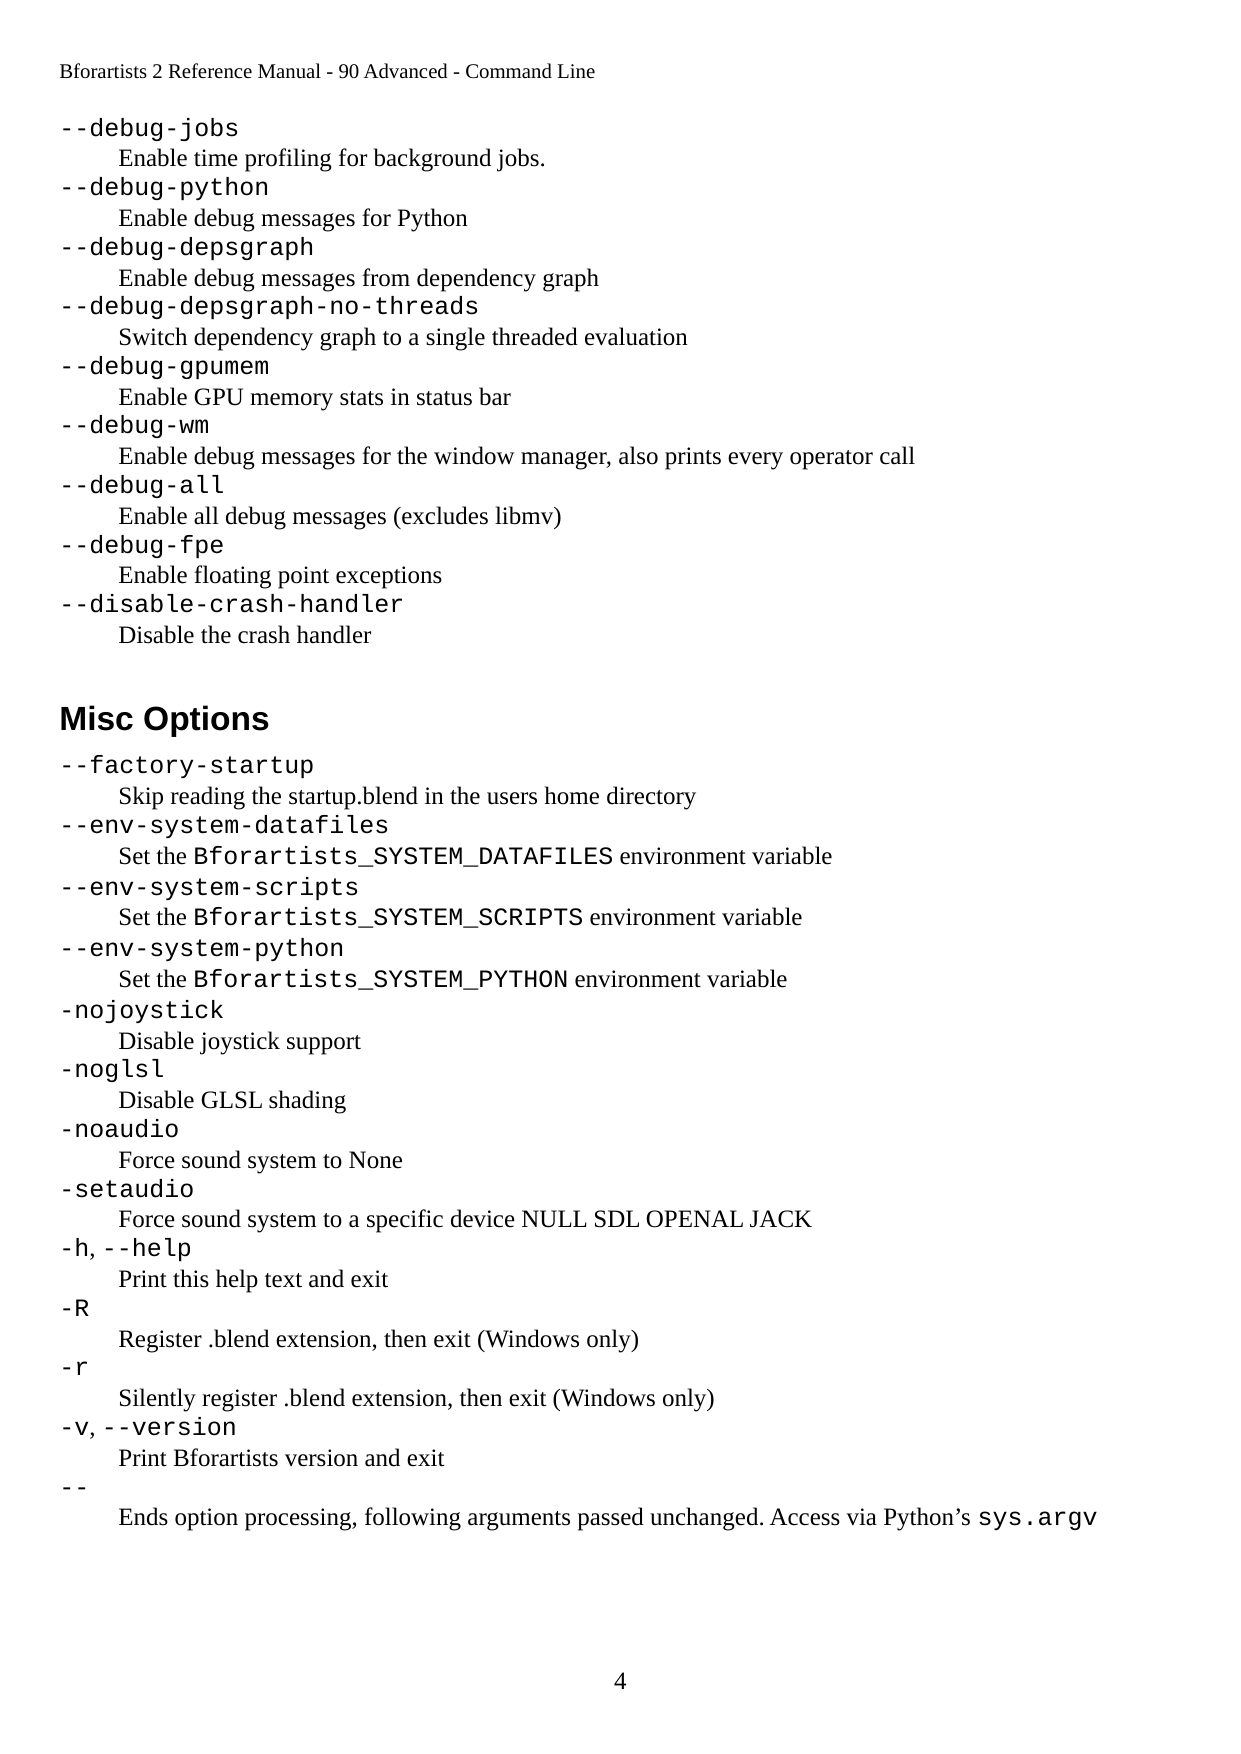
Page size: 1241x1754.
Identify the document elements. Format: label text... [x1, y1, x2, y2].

list Disable the crash handler [118, 620, 1181, 649]
subtitle --debug-depsgraph-no-threads [59, 291, 1181, 322]
list Set the Bforartists_SYSTEM_SCRIPTS environment variable [118, 902, 1181, 933]
subtitle -noglsl [59, 1054, 1181, 1085]
list Enable GPU memory stats in status bar [118, 382, 1181, 411]
list Set the Bforartists_SYSTEM_DATAFILES environment variable [118, 841, 1181, 872]
list Silently register .blend extension, then exit (Windows only) [118, 1383, 1181, 1412]
list Enable debug messages from dependency graph [118, 263, 1181, 291]
subtitle -v, --version [59, 1412, 1181, 1443]
list Enable all debug messages (excludes libmv) [118, 501, 1181, 530]
list Enable floating point exceptions [118, 561, 1181, 589]
subtitle --env-system-python [59, 933, 1181, 964]
list Force sound system to a specific device NULL SDL OPENAL JACK [118, 1204, 1181, 1233]
list Print this help text and exit [118, 1264, 1181, 1293]
list Set the Bforartists_SYSTEM_PYTHON environment variable [118, 964, 1181, 995]
list Skip reading the startup.blend in the users home directory [118, 781, 1181, 810]
subtitle --debug-wm [59, 411, 1181, 441]
subtitle -nojoystick [59, 995, 1181, 1026]
subtitle --factory-startup [59, 750, 1181, 781]
list Enable debug messages for Python [118, 203, 1181, 232]
subtitle --debug-gpumem [59, 351, 1181, 382]
list Disable GLSL shading [118, 1085, 1181, 1114]
list Ends option processing, following arguments passed unchanged. Access via Python’s sys.argv [118, 1502, 1181, 1533]
list Disable joystick support [118, 1026, 1181, 1054]
subtitle --debug-depsgraph [59, 232, 1181, 263]
list Print Bforartists version and exit [118, 1443, 1181, 1472]
subtitle -r [59, 1352, 1181, 1383]
subtitle -h, --help [59, 1233, 1181, 1264]
subtitle --disable-crash-handler [59, 589, 1181, 620]
list Register .blend extension, then exit (Windows only) [118, 1324, 1181, 1352]
subtitle -setaudio [59, 1174, 1181, 1204]
subtitle -R [59, 1293, 1181, 1324]
subtitle -noaudio [59, 1114, 1181, 1145]
list Switch dependency graph to a single threaded evaluation [118, 322, 1181, 351]
subtitle --debug-all [59, 470, 1181, 501]
subtitle --env-system-datafiles [59, 810, 1181, 841]
list Force sound system to None [118, 1145, 1181, 1174]
subtitle --env-system-scripts [59, 872, 1181, 902]
subtitle -- [59, 1472, 1181, 1502]
list Enable debug messages for the window manager, also prints every operator call [118, 441, 1181, 470]
subtitle --debug-fpe [59, 530, 1181, 561]
subtitle Misc Options [59, 699, 1181, 738]
subtitle --debug-jobs [59, 113, 1181, 143]
list Enable time profiling for background jobs. [118, 143, 1181, 172]
subtitle --debug-python [59, 172, 1181, 203]
